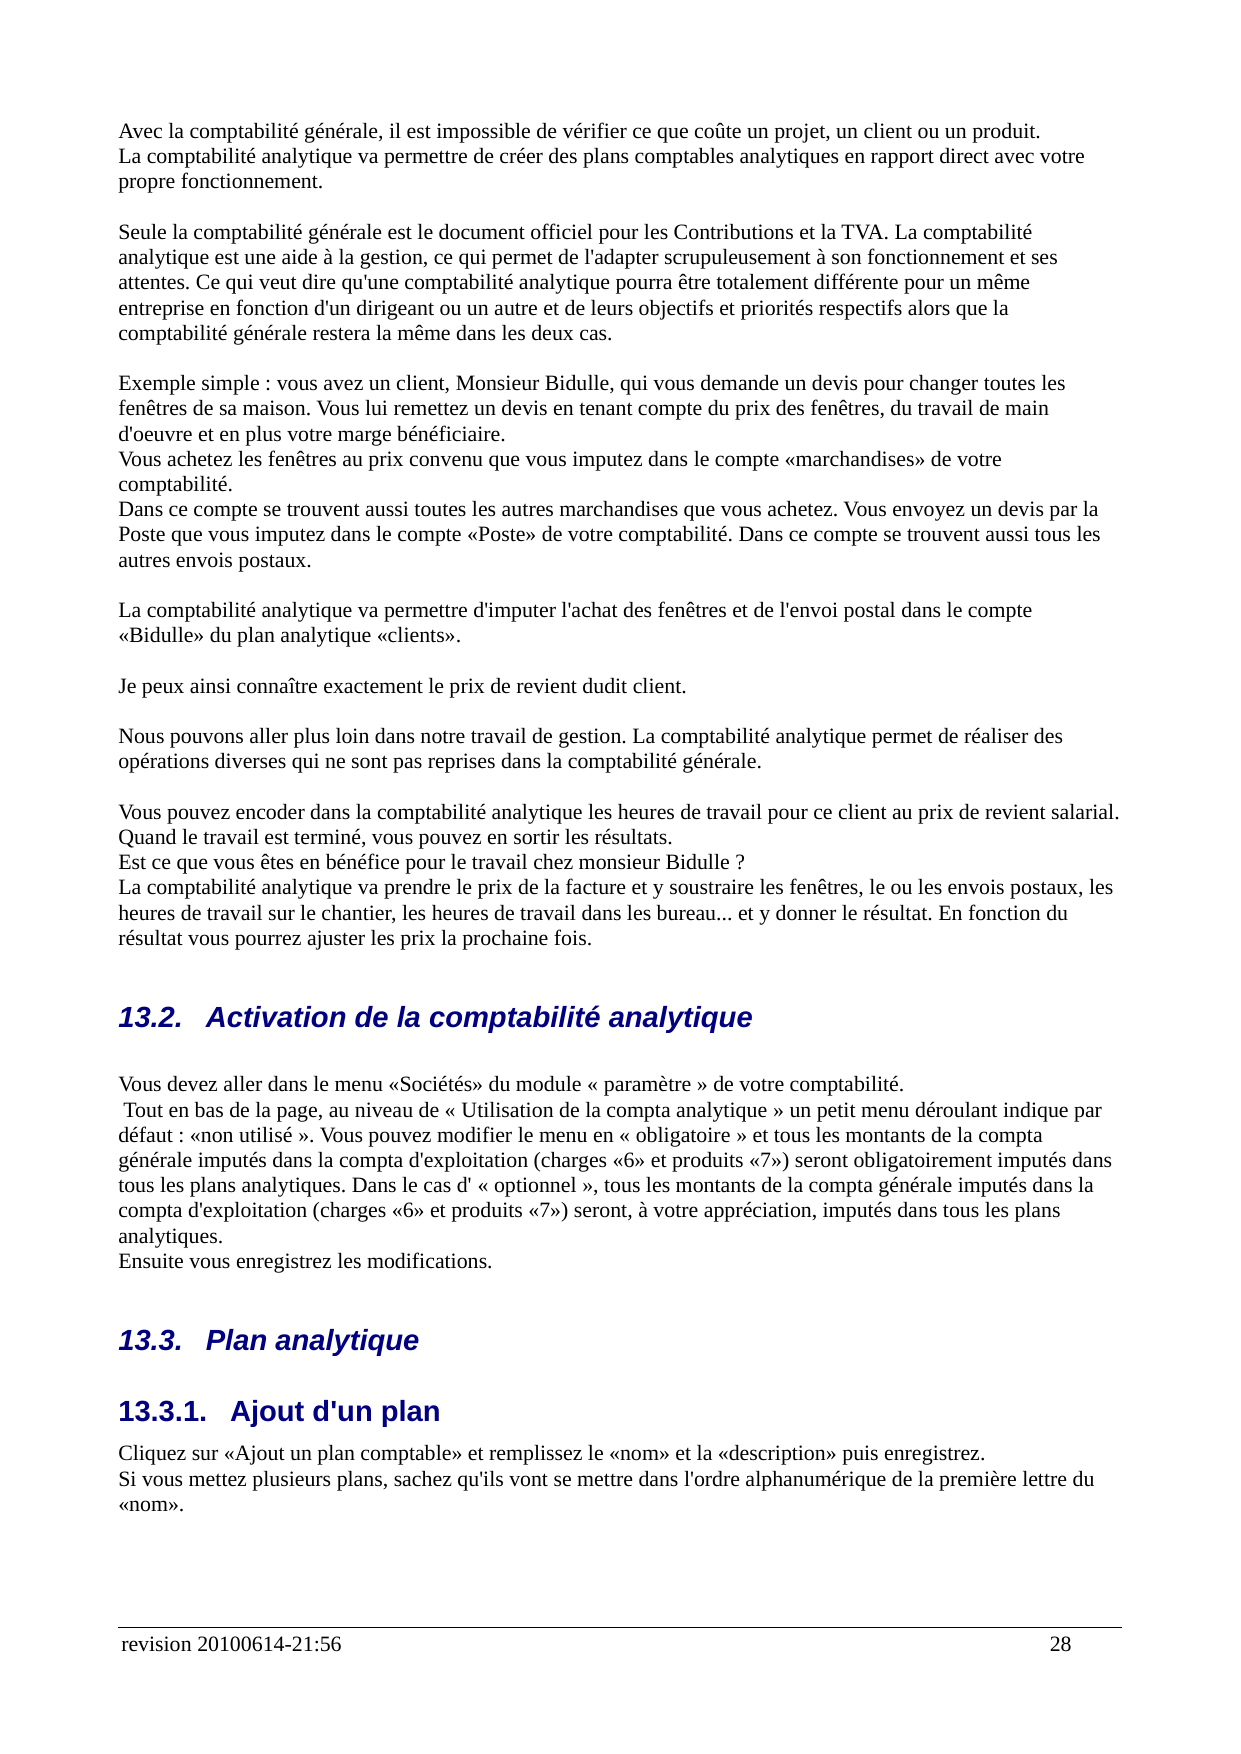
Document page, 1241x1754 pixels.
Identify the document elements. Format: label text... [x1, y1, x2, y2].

text Dans ce compte se trouvent aussi toutes les autres marchandises que vous achetez. Vous envoyez un devis par la Poste que vous imputez dans le compte «Poste» de votre comptabilité. Dans ce compte se trouvent aussi tous les autres envois postaux. [118, 496, 1122, 572]
subtitle Plan analytique [118, 1323, 1122, 1357]
text Cliquez sur «Ajout un plan comptable» et remplissez le «nom» et la «description» puis enregistrez. [118, 1440, 1122, 1466]
text Vous devez aller dans le menu «Sociétés» du module « paramètre » de votre comptabilité. [118, 1071, 1122, 1097]
text Exemple simple : vous avez un client, Monsieur Bidulle, qui vous demande un devis pour changer toutes les fenêtres de sa maison. Vous lui remettez un devis en tenant compte du prix des fenêtres, du travail de main d'oeuvre et en plus votre marge bénéficiaire. [118, 370, 1122, 446]
text Si vous mettez plusieurs plans, sachez qu'ils vont se mettre dans l'ordre alphanumérique de la première lettre du «nom». [118, 1466, 1122, 1516]
text Tout en bas de la page, au niveau de « Utilisation de la compta analytique » un petit menu déroulant indique par défaut : «non utilisé ». Vous pouvez modifier le menu en « obligatoire » et tous les montants de la compta générale imputés dans la compta d'exploitation (charges «6» et produits «7») seront obligatoirement imputés dans tous les plans analytiques. Dans le cas d' « optionnel », tous les montants de la compta générale imputés dans la compta d'exploitation (charges «6» et produits «7») seront, à votre appréciation, imputés dans tous les plans analytiques. [118, 1097, 1122, 1248]
text Vous pouvez encoder dans la comptabilité analytique les heures de travail pour ce client au prix de revient salarial. Quand le travail est terminé, vous pouvez en sortir les résultats. [118, 799, 1122, 849]
text Avec la comptabilité générale, il est impossible de vérifier ce que coûte un projet, un client ou un produit. [118, 118, 1122, 143]
text La comptabilité analytique va permettre de créer des plans comptables analytiques en rapport direct avec votre propre fonctionnement. [118, 143, 1122, 194]
subtitle Ajout d'un plan [118, 1394, 1122, 1428]
subtitle Activation de la comptabilité analytique [118, 1000, 1122, 1034]
text Je peux ainsi connaître exactement le prix de revient dudit client. [118, 673, 1122, 698]
text Vous achetez les fenêtres au prix convenu que vous imputez dans le compte «marchandises» de votre comptabilité. [118, 446, 1122, 496]
text La comptabilité analytique va prendre le prix de la facture et y soustraire les fenêtres, le ou les envois postaux, les heures de travail sur le chantier, les heures de travail dans les bureau... et y donner le résultat. En fonction du résultat vous pourrez ajuster les prix la prochaine fois. [118, 874, 1122, 950]
text Nous pouvons aller plus loin dans notre travail de gestion. La comptabilité analytique permet de réaliser des opérations diverses qui ne sont pas reprises dans la comptabilité générale. [118, 723, 1122, 773]
text La comptabilité analytique va permettre d'imputer l'achat des fenêtres et de l'envoi postal dans le compte «Bidulle» du plan analytique «clients». [118, 597, 1122, 647]
text Est ce que vous êtes en bénéfice pour le travail chez monsieur Bidulle ? [118, 849, 1122, 874]
text Seule la comptabilité générale est le document officiel pour les Contributions et la TVA. La comptabilité analytique est une aide à la gestion, ce qui permet de l'adapter scrupuleusement à son fonctionnement et ses attentes. Ce qui veut dire qu'une comptabilité analytique pourra être totalement différente pour un même entreprise en fonction d'un dirigeant ou un autre et de leurs objectifs et priorités respectifs alors que la comptabilité générale restera la même dans les deux cas. [118, 219, 1122, 345]
text Ensuite vous enregistrez les modifications. [118, 1248, 1122, 1273]
